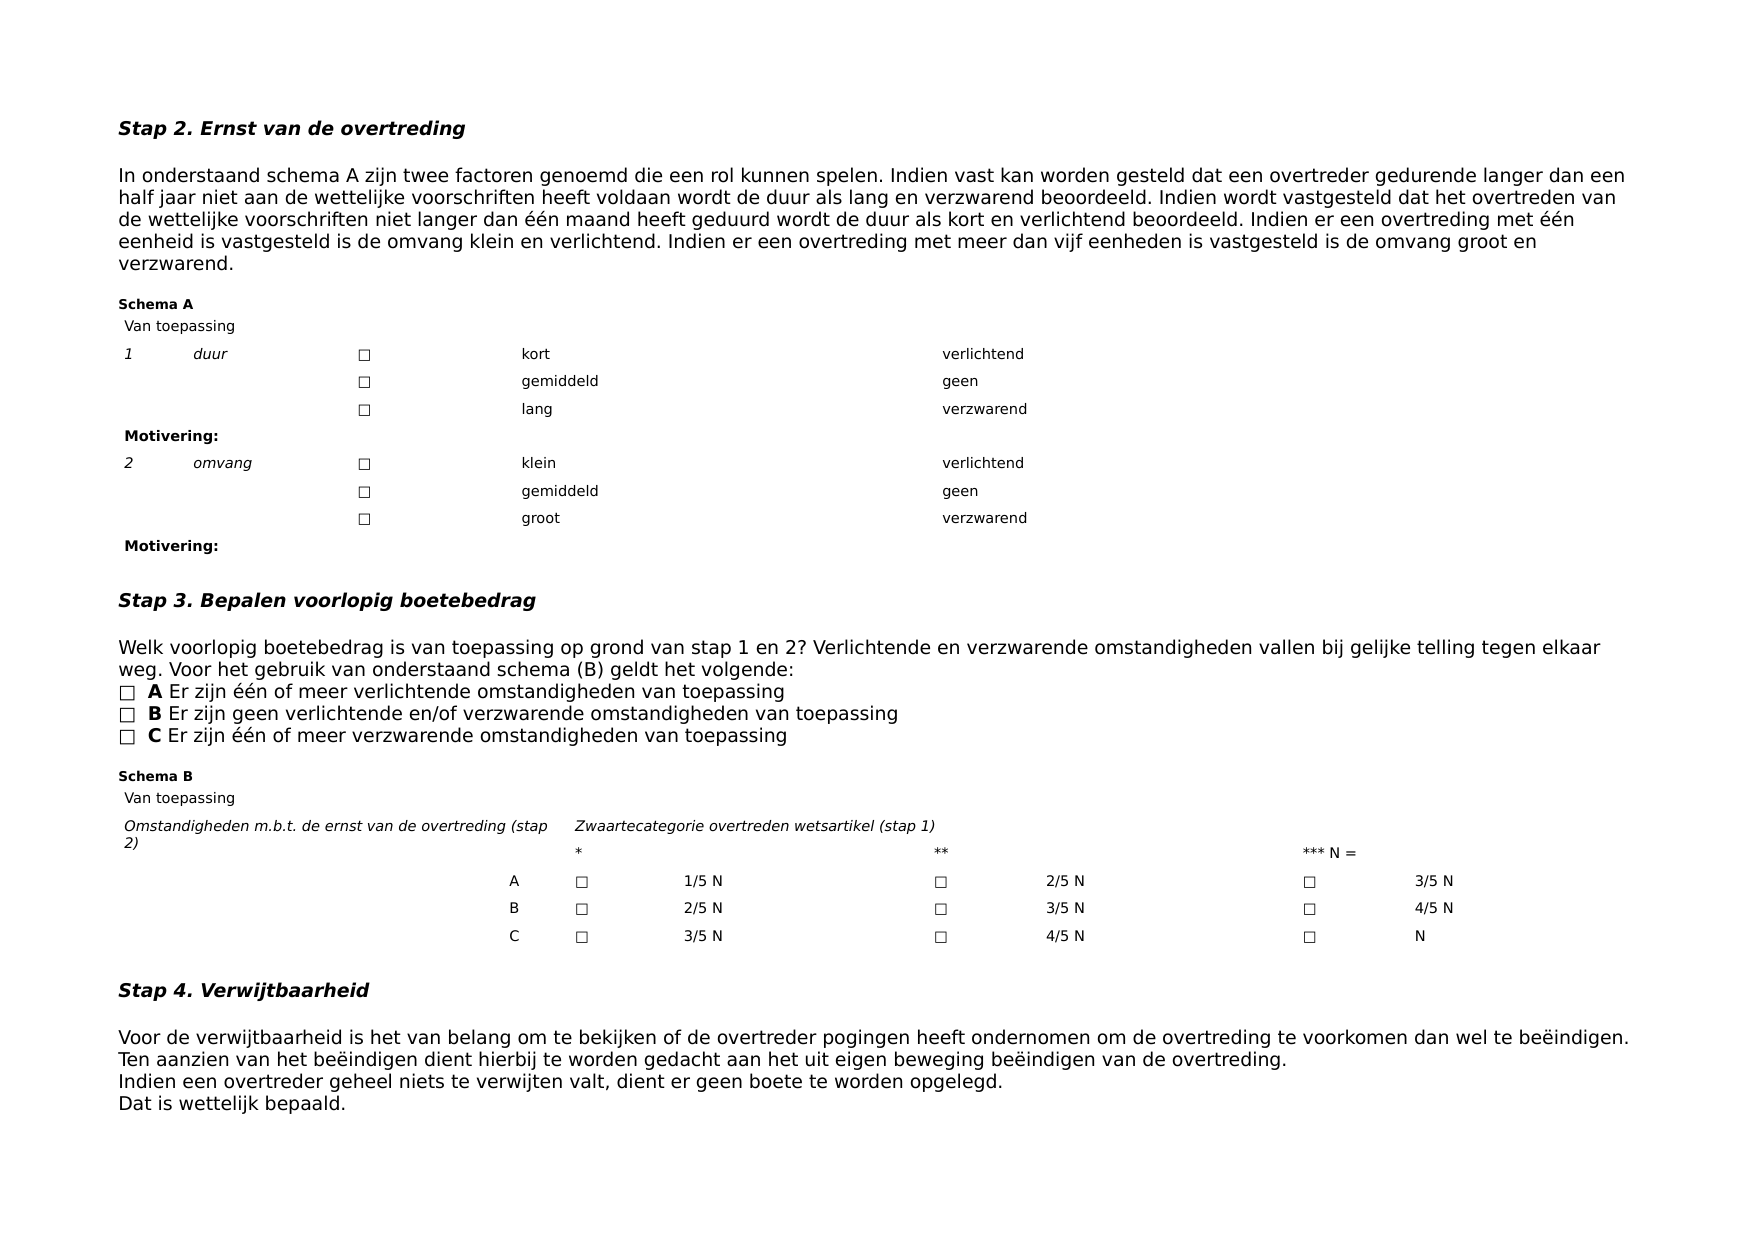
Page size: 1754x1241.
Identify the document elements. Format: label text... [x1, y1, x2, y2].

table_cell 1 [119, 341, 187, 422]
table_cell Motivering: [119, 423, 1635, 449]
table_cell groot [516, 505, 936, 532]
table_header Schema A [118, 297, 1636, 313]
text □ C Er zijn één of meer verzwarende omstandigheden van toepassing [118, 725, 1636, 747]
table_cell 2/5 N [1041, 868, 1296, 894]
table_cell * [570, 841, 927, 867]
table_header Schema B [118, 769, 1636, 785]
table_cell □ [1297, 868, 1408, 894]
table_cell gemiddeld [516, 369, 936, 395]
table_cell gemiddeld [516, 478, 936, 504]
table_cell 2 [119, 451, 187, 532]
table_cell 3/5 N [1409, 868, 1635, 894]
table_cell □ [1297, 895, 1408, 922]
table_cell 3/5 N [1041, 895, 1296, 922]
subtitle Stap 2. Ernst van de overtreding [118, 118, 1636, 140]
table_cell □ [352, 369, 515, 395]
table_cell kort [516, 341, 936, 367]
table_cell verlichtend [937, 341, 1635, 367]
table_cell omvang [188, 451, 351, 532]
table_cell □ [570, 923, 677, 949]
table_cell 3/5 N [678, 923, 927, 949]
table_cell □ [570, 868, 677, 894]
table_cell □ [352, 396, 515, 422]
table_cell 4/5 N [1409, 895, 1635, 922]
table_cell *** N = [1297, 841, 1635, 867]
text □ B Er zijn geen verlichtende en/of verzwarende omstandigheden van toepassing [118, 703, 1636, 725]
text □ A Er zijn één of meer verlichtende omstandigheden van toepassing [118, 681, 1636, 703]
text Welk voorlopig boetebedrag is van toepassing op grond van stap 1 en 2? Verlichtende en verzwarende omstandigheden vallen bij gelijke telling tegen elkaar weg. Voor het gebruik van onderstaand schema (B) geldt het volgende: [118, 637, 1636, 681]
subtitle Stap 4. Verwijtbaarheid [118, 980, 1636, 1002]
table_cell verzwarend [937, 505, 1635, 532]
table_cell [119, 923, 503, 949]
table_cell □ [570, 895, 677, 922]
table_cell 1/5 N [678, 868, 927, 894]
table_cell □ [352, 341, 515, 367]
table_cell B [504, 895, 569, 922]
table_cell [119, 868, 503, 894]
table_cell 4/5 N [1041, 923, 1296, 949]
table_cell geen [937, 478, 1635, 504]
text In onderstaand schema A zijn twee factoren genoemd die een rol kunnen spelen. Indien vast kan worden gesteld dat een overtreder gedurende langer dan een half jaar niet aan de wettelijke voorschriften heeft voldaan wordt de duur als lang en verzwarend beoordeeld. Indien wordt vastgesteld dat het overtreden van de wettelijke voorschriften niet langer dan één maand heeft geduurd wordt de duur als kort en verlichtend beoordeeld. Indien er een overtreding met één eenheid is vastgesteld is de omvang klein en verlichtend. Indien er een overtreding met meer dan vijf eenheden is vastgesteld is de omvang groot en verzwarend. [118, 165, 1636, 275]
table_cell lang [516, 396, 936, 422]
table_cell verlichtend [937, 451, 1635, 477]
table_cell Omstandigheden m.b.t. de ernst van de overtreding (stap 2) [119, 813, 569, 867]
text Voor de verwijtbaarheid is het van belang om te bekijken of de overtreder pogingen heeft ondernomen om de overtreding te voorkomen dan wel te beëindigen. Ten aanzien van het beëindigen dient hierbij te worden gedacht aan het uit eigen beweging beëindigen van de overtreding. [118, 1027, 1636, 1071]
table_cell verzwarend [937, 396, 1635, 422]
table_cell □ [352, 505, 515, 532]
table_cell Van toepassing [119, 314, 1635, 340]
subtitle Stap 3. Bepalen voorlopig boetebedrag [118, 590, 1636, 612]
table_cell ** [928, 841, 1296, 867]
table_cell klein [516, 451, 936, 477]
table_cell [119, 895, 503, 922]
table_cell Van toepassing [119, 786, 1635, 812]
table_cell □ [928, 923, 1039, 949]
table_cell N [1409, 923, 1635, 949]
table_cell Zwaartecategorie overtreden wetsartikel (stap 1) [570, 813, 1635, 839]
table_cell geen [937, 369, 1635, 395]
table_cell A [504, 868, 569, 894]
table_cell duur [188, 341, 351, 422]
table_cell C [504, 923, 569, 949]
table_cell □ [1297, 923, 1408, 949]
table_cell Motivering: [119, 533, 1635, 559]
table_cell □ [352, 451, 515, 477]
table_cell □ [928, 868, 1039, 894]
table_cell □ [928, 895, 1039, 922]
table_cell 2/5 N [678, 895, 927, 922]
table_cell □ [352, 478, 515, 504]
text Dat is wettelijk bepaald. [118, 1093, 1636, 1115]
text Indien een overtreder geheel niets te verwijten valt, dient er geen boete te worden opgelegd. [118, 1071, 1636, 1093]
